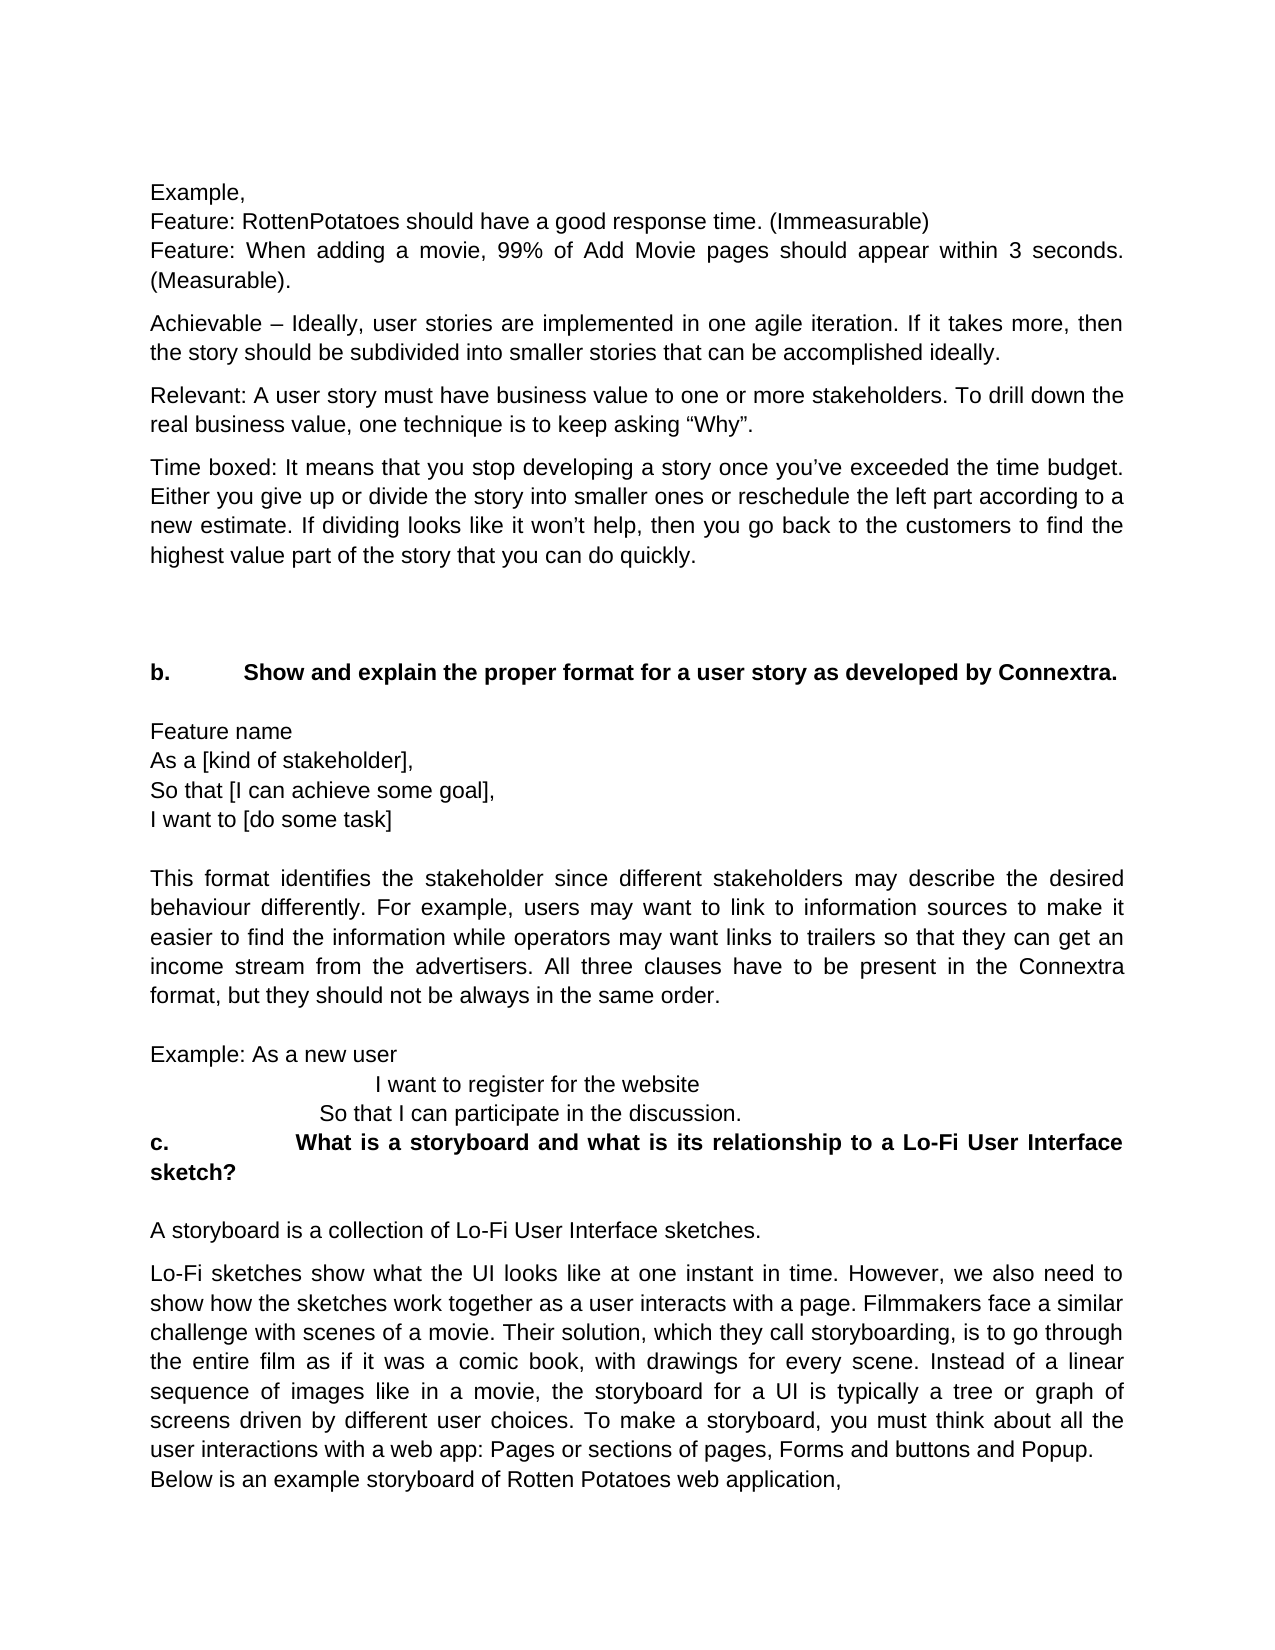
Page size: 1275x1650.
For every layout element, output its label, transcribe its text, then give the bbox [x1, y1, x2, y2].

text I want to [do some task] [150, 807, 1125, 833]
text Below is an example storyboard of Rotten Potatoes web application, [150, 1467, 1125, 1492]
text c. What is a storyboard and what is its relationship to a Lo-Fi User Interface sketch? [150, 1130, 1125, 1185]
text Example, [150, 179, 1125, 205]
text Example: As a new user [150, 1042, 1125, 1068]
text Time boxed: It means that you stop developing a story once you’ve exceeded the time budget. Either you give up or divide the story into smaller ones or reschedule the left part according to a new estimate. If dividing looks like it won’t help, then you go back to the customers to find the highest value part of the story that you can do quickly. [150, 454, 1125, 568]
text Achievable – Ideally, user stories are implemented in one agile iteration. If it takes more, then the story should be subdivided into smaller stories that can be accomplished ideally. [150, 310, 1125, 365]
text Feature: RottenPotatoes should have a good response time. (Immeasurable) [150, 209, 1125, 234]
text Feature name [150, 719, 1125, 744]
text So that I can participate in the discussion. [150, 1101, 1125, 1126]
text As a [kind of stakeholder], [150, 748, 1125, 774]
text Lo-Fi sketches show what the UI looks like at one instant in time. However, we also need to show how the sketches work together as a user interacts with a page. Filmmakers face a similar challenge with scenes of a movie. Their solution, which they call storyboarding, is to go through the entire film as if it was a comic book, with drawings for every scene. Instead of a linear sequence of images like in a movie, the storyboard for a UI is typically a tree or graph of screens driven by different user choices. To make a storyboard, you must think about all the user interactions with a web app: Pages or sections of pages, Forms and buttons and Popup. [150, 1261, 1125, 1463]
text I want to register for the website [150, 1071, 1125, 1097]
text A storyboard is a collection of Lo-Fi User Interface sketches. [150, 1218, 1125, 1244]
text Relevant: A user story must have business value to one or more stakeholders. To drill down the real business value, one technique is to keep asking “Why”. [150, 382, 1125, 437]
text b. Show and explain the proper format for a user story as developed by Connextra. [150, 660, 1125, 686]
text Feature: When adding a movie, 99% of Add Movie pages should appear within 3 seconds. (Measurable). [150, 238, 1125, 293]
text This format identifies the stakeholder since different stakeholders may describe the desired behaviour differently. For example, users may want to link to information sources to make it easier to find the information while operators may want links to trailers so that they can get an income stream from the advertisers. All three clauses have to be present in the Connextra format, but they should not be always in the same order. [150, 866, 1125, 1009]
text So that [I can achieve some goal], [150, 778, 1125, 803]
